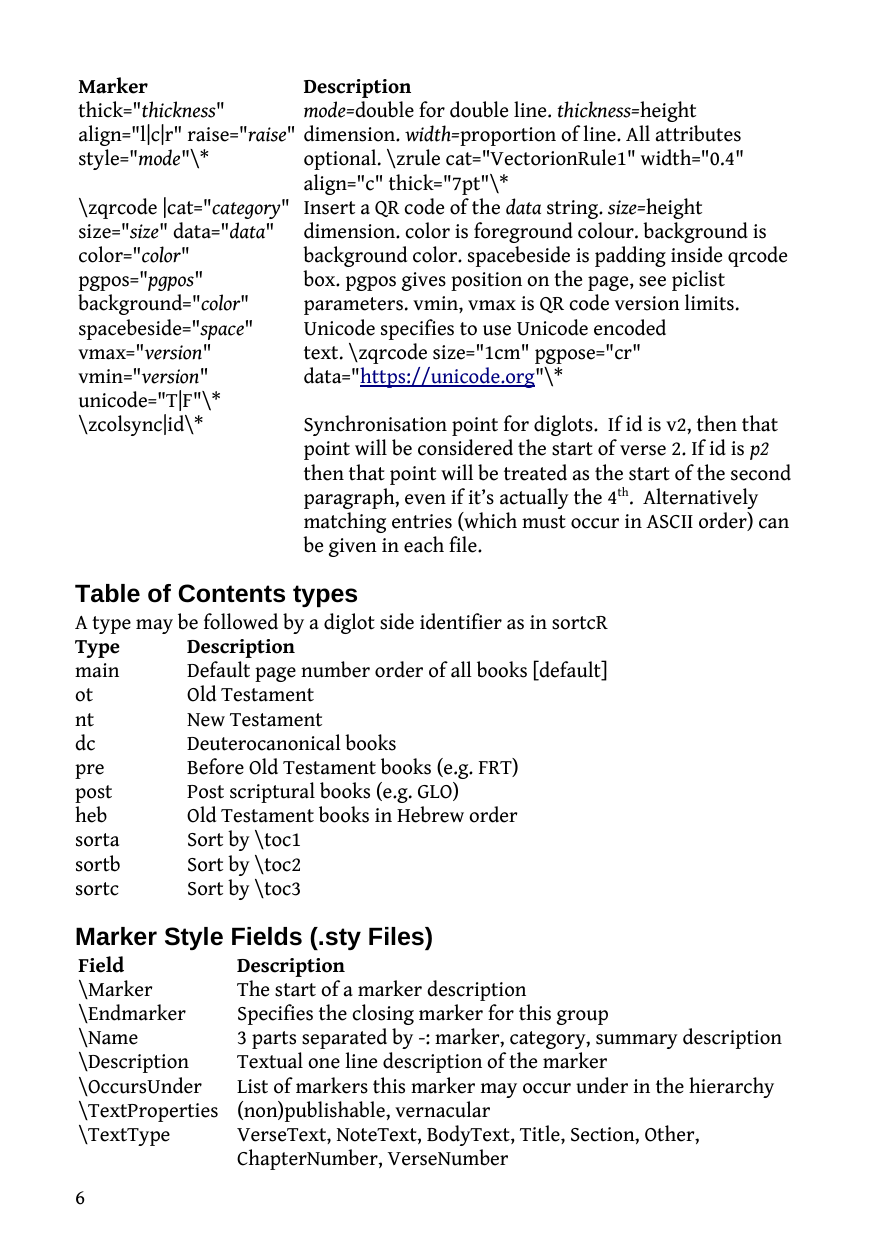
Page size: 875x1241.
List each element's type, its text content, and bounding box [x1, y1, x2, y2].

table_cell Synchronisation point for diglots. If id is v2, then that point will be considered the start of verse 2. If id is p2 then that point will be treated as the start of the second paragraph, even if it’s actually the 4th. Alternatively matching entries (which must occur in ASCII order) can be given in each file. [300, 413, 796, 558]
table_header Marker [75, 75, 300, 99]
table_cell Sort by \toc1 [187, 829, 799, 853]
table_cell Sort by \toc3 [187, 877, 799, 901]
list A type may be followed by a diglot side identifier as in sortcR [75, 611, 799, 635]
table_cell \TextType [75, 1123, 234, 1171]
table_cell sorta [75, 829, 187, 853]
table_cell sortb [75, 853, 187, 877]
table_cell sortc [75, 877, 187, 901]
table_cell (non)publishable, vernacular [234, 1099, 794, 1123]
table_cell 3 parts separated by -: marker, category, summary description [234, 1026, 794, 1051]
table_cell ot [75, 684, 187, 708]
table_cell heb [75, 805, 187, 829]
table_cell Old Testament books in Hebrew order [187, 805, 799, 829]
table_header Field [75, 954, 234, 978]
table_cell nt [75, 708, 187, 732]
table_cell dc [75, 732, 187, 756]
table_cell \Description [75, 1051, 234, 1075]
table_cell Textual one line description of the marker [234, 1051, 794, 1075]
table_cell pre [75, 756, 187, 780]
table_cell main [75, 660, 187, 684]
table_cell Sort by \toc2 [187, 853, 799, 877]
table_cell Deuterocanonical books [187, 732, 799, 756]
table_header Description [187, 635, 799, 659]
table_cell \zcolsync|id\* [75, 413, 300, 558]
table_cell \OccursUnder [75, 1075, 234, 1099]
table_cell Before Old Testament books (e.g. FRT) [187, 756, 799, 780]
table_cell Default page number order of all books [default] [187, 660, 799, 684]
table_header Type [75, 635, 187, 659]
table_cell The start of a marker description [234, 978, 794, 1002]
table_cell Old Testament [187, 684, 799, 708]
subtitle Table of Contents types [75, 579, 799, 608]
subtitle Marker Style Fields (.sty Files) [75, 922, 799, 951]
table_header Description [300, 75, 796, 99]
table_cell thick="thickness" align="l|c|r" raise="raise" style="mode"\* [75, 99, 300, 196]
table_cell \Endmarker [75, 1002, 234, 1026]
table_cell Specifies the closing marker for this group [234, 1002, 794, 1026]
table_header Description [234, 954, 794, 978]
table_cell post [75, 780, 187, 804]
table_cell \Name [75, 1026, 234, 1051]
table_cell \Marker [75, 978, 234, 1002]
table_cell \zqrcode |cat="category" size="size" data="data" color="color" pgpos="pgpos" background="color" spacebeside="space" vmax="version" vmin="version" unicode="T|F"\* [75, 196, 300, 413]
table_cell List of markers this marker may occur under in the hierarchy [234, 1075, 794, 1099]
table_cell VerseText, NoteText, BodyText, Title, Section, Other, ChapterNumber, VerseNumber [234, 1123, 794, 1171]
table_cell New Testament [187, 708, 799, 732]
table_cell \TextProperties [75, 1099, 234, 1123]
table_cell Insert a QR code of the data string. size=height dimension. color is foreground colour. background is background color. spacebeside is padding inside qrcode box. pgpos gives position on the page, see piclist parameters. vmin, vmax is QR code version limits. Unicode specifies to use Unicode encoded text. \⁠zqrcode size="1cm" pgpose="cr" data="https://unicode.org"\* [300, 196, 796, 413]
table_cell Post scriptural books (e.g. GLO) [187, 780, 799, 804]
table_cell mode=double for double line. thickness=height dimension. width=proportion of line. All attributes optional. \zrule cat="VectorionRule1" width="0.4" align="c" thick="7pt"\* [300, 99, 796, 196]
